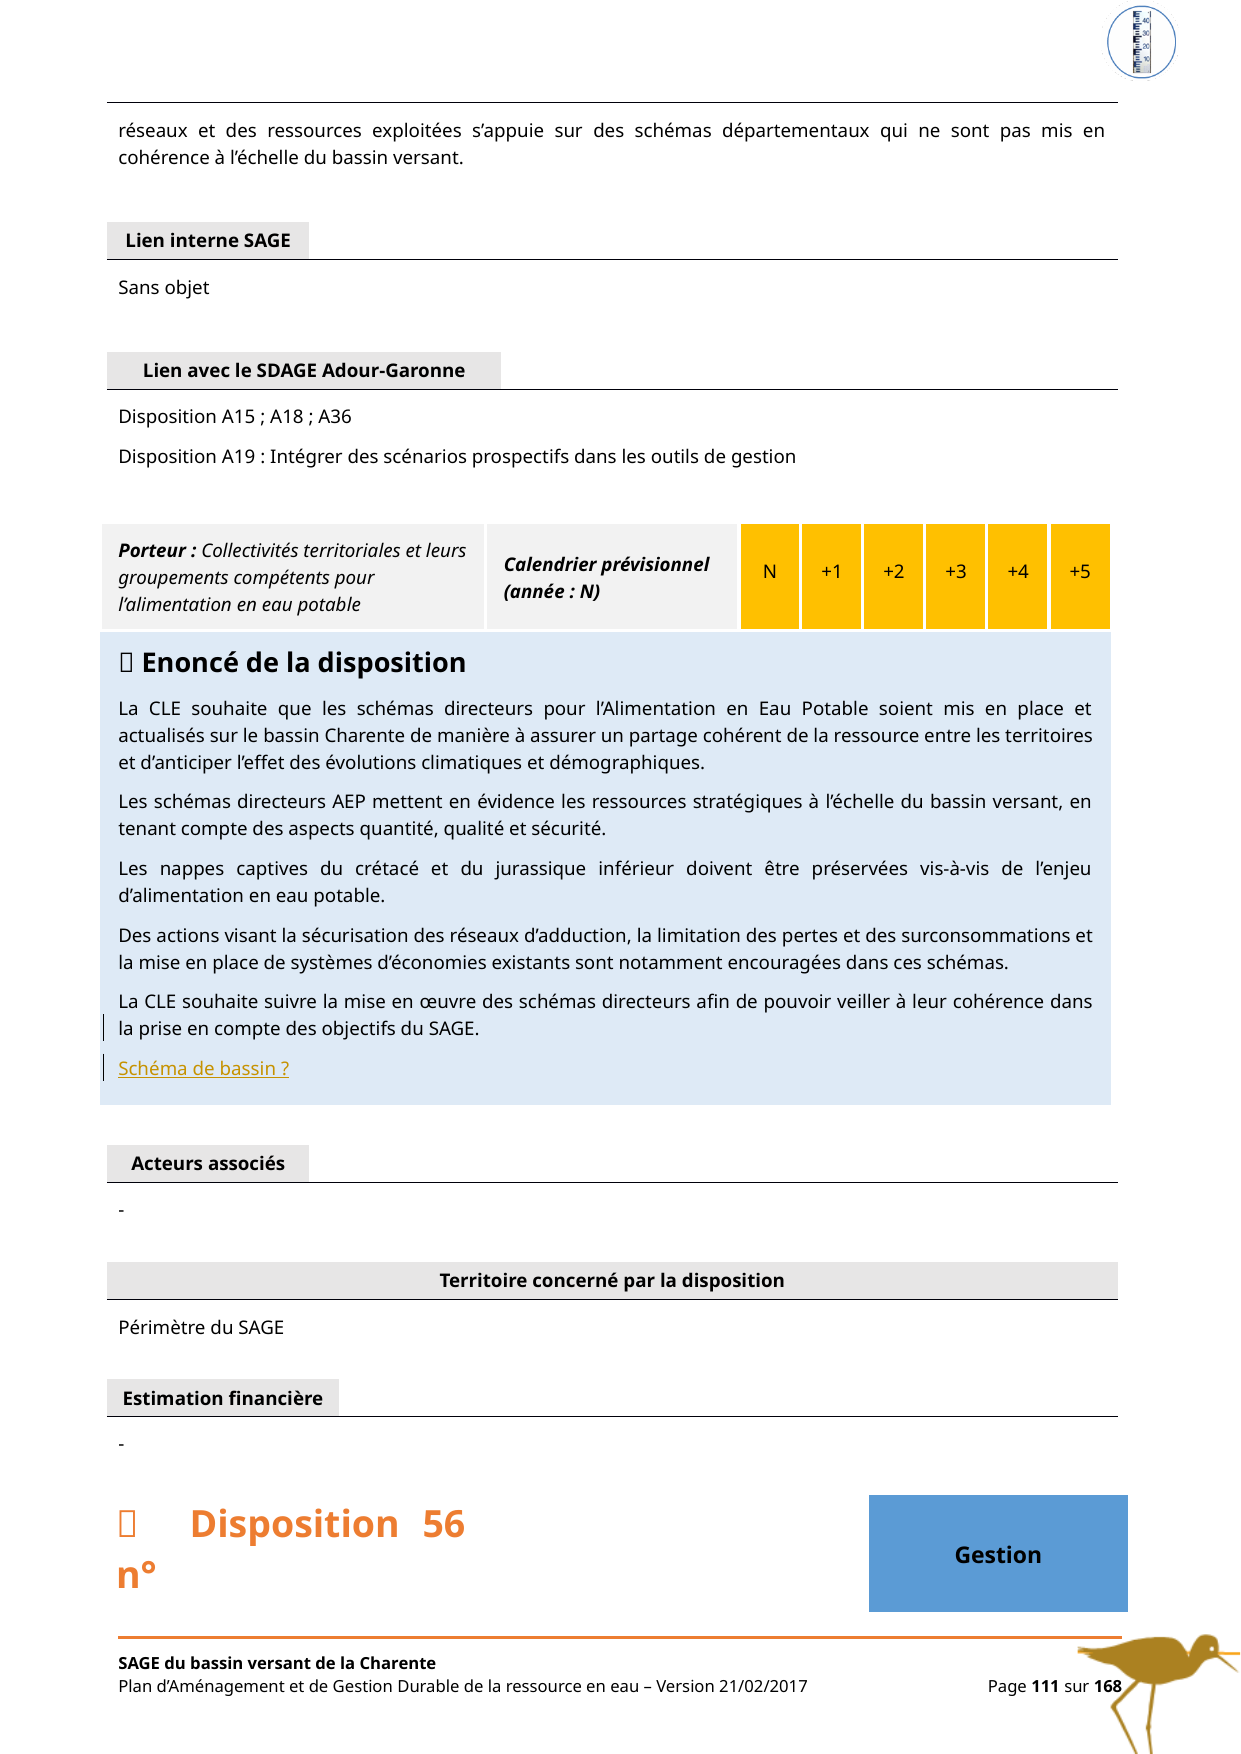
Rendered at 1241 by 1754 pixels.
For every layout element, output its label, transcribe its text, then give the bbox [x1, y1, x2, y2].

picture [1101, 0, 1179, 81]
table_cell [309, 222, 1118, 259]
table_header Territoire concerné par la disposition [107, 1262, 1118, 1299]
table_cell Sans objet [107, 260, 1118, 312]
table_header +3 [926, 524, 985, 629]
table_header +4 [988, 524, 1047, 629]
table_header Acteurs associés [107, 1145, 309, 1182]
table_cell  Enoncé de la disposition La CLE souhaite que les schémas directeurs pour l’Alimentation en Eau Potable soient mis en place et actualisés sur le bassin Charente de manière à assurer un partage cohérent de la ressource entre les territoires et d’anticiper l’effet des évolutions climatiques et démographiques. Les schémas directeurs AEP mettent en évidence les ressources stratégiques à l’échelle du bassin versant, en tenant compte des aspects quantité, qualité et sécurité. Les nappes captives du crétacé et du jurassique inférieur doivent être préservées vis-à-vis de l’enjeu d’alimentation en eau potable. Des actions visant la sécurisation des réseaux d’adduction, la limitation des pertes et des surconsommations et la mise en place de systèmes d’économies existants sont notamment encouragées dans ces schémas. La CLE souhaite suivre la mise en œuvre des schémas directeurs afin de pouvoir veiller à leur cohérence dans la prise en compte des objectifs du SAGE. Schéma de bassin ? [100, 632, 1111, 1105]
table_header [501, 352, 1118, 389]
table_cell - [107, 1183, 1118, 1222]
table_cell réseaux et des ressources exploitées s’appuie sur des schémas départementaux qui ne sont pas mis en cohérence à l’échelle du bassin versant. [107, 103, 1118, 222]
table_header Calendrier prévisionnel (année : N) [487, 524, 737, 629]
picture [1077, 1629, 1241, 1754]
table_cell Lien interne SAGE [107, 222, 309, 259]
table_cell Disposition A15 ; A18 ; A36 Disposition A19 : Intégrer des scénarios prospectifs dans les outils de gestion [107, 390, 1118, 481]
table_cell - [107, 1417, 1118, 1455]
table_header +1 [802, 524, 861, 629]
table_header Gestion [869, 1495, 1128, 1612]
table_cell [339, 1379, 1118, 1416]
table_header [411, 1495, 869, 1612]
table_cell Estimation financière [107, 1379, 339, 1416]
table_header +2 [864, 524, 923, 629]
table_cell Périmètre du SAGE [107, 1300, 1118, 1379]
table_header  Disposition n° [105, 1495, 411, 1612]
table_header Porteur : Collectivités territoriales et leurs groupements compétents pour l’alimentation en eau potable [102, 524, 484, 629]
table_header +5 [1051, 524, 1110, 629]
table_header Lien avec le SDAGE Adour-Garonne [107, 352, 501, 389]
table_header [309, 1145, 1118, 1182]
table_header N [741, 524, 799, 629]
